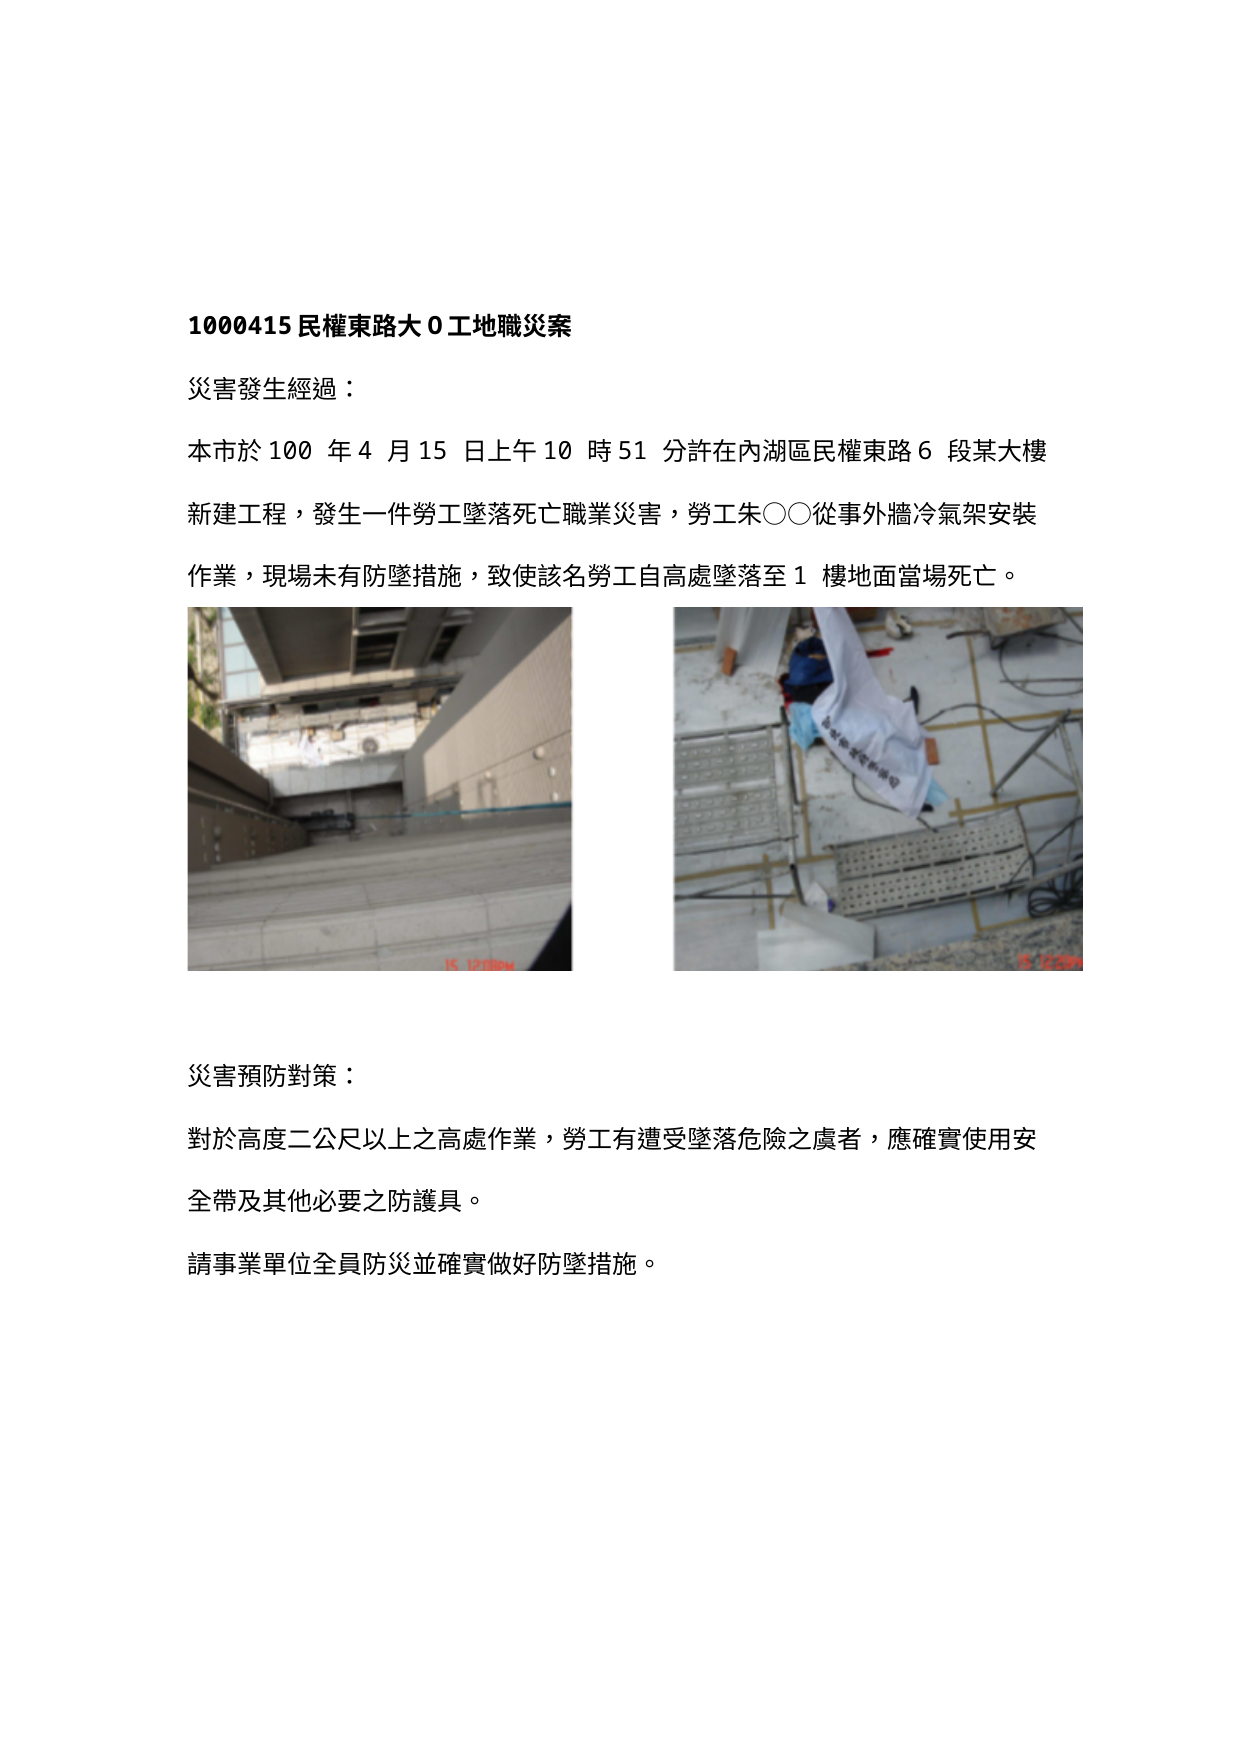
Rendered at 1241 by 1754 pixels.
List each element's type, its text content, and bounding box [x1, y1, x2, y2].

text 災害預防對策： [187, 1033, 1053, 1096]
text 1000415民權東路大O工地職災案 [187, 283, 1053, 346]
text 對於高度二公尺以上之高處作業，勞工有遭受墜落危險之虞者，應確實使用安全帶及其他必要之防護具。 [187, 1096, 1053, 1221]
text 本市於100 年4 月15 日上午10 時51 分許在內湖區民權東路6 段某大樓新建工程，發生一件勞工墜落死亡職業災害，勞工朱○○從事外牆冷氣架安裝作業，現場未有防墜措施，致使該名勞工自高處墜落至1 樓地面當場死亡。 [187, 408, 1053, 596]
text 請事業單位全員防災並確實做好防墜措施。 [187, 1221, 1053, 1283]
text 災害發生經過： [187, 346, 1053, 408]
